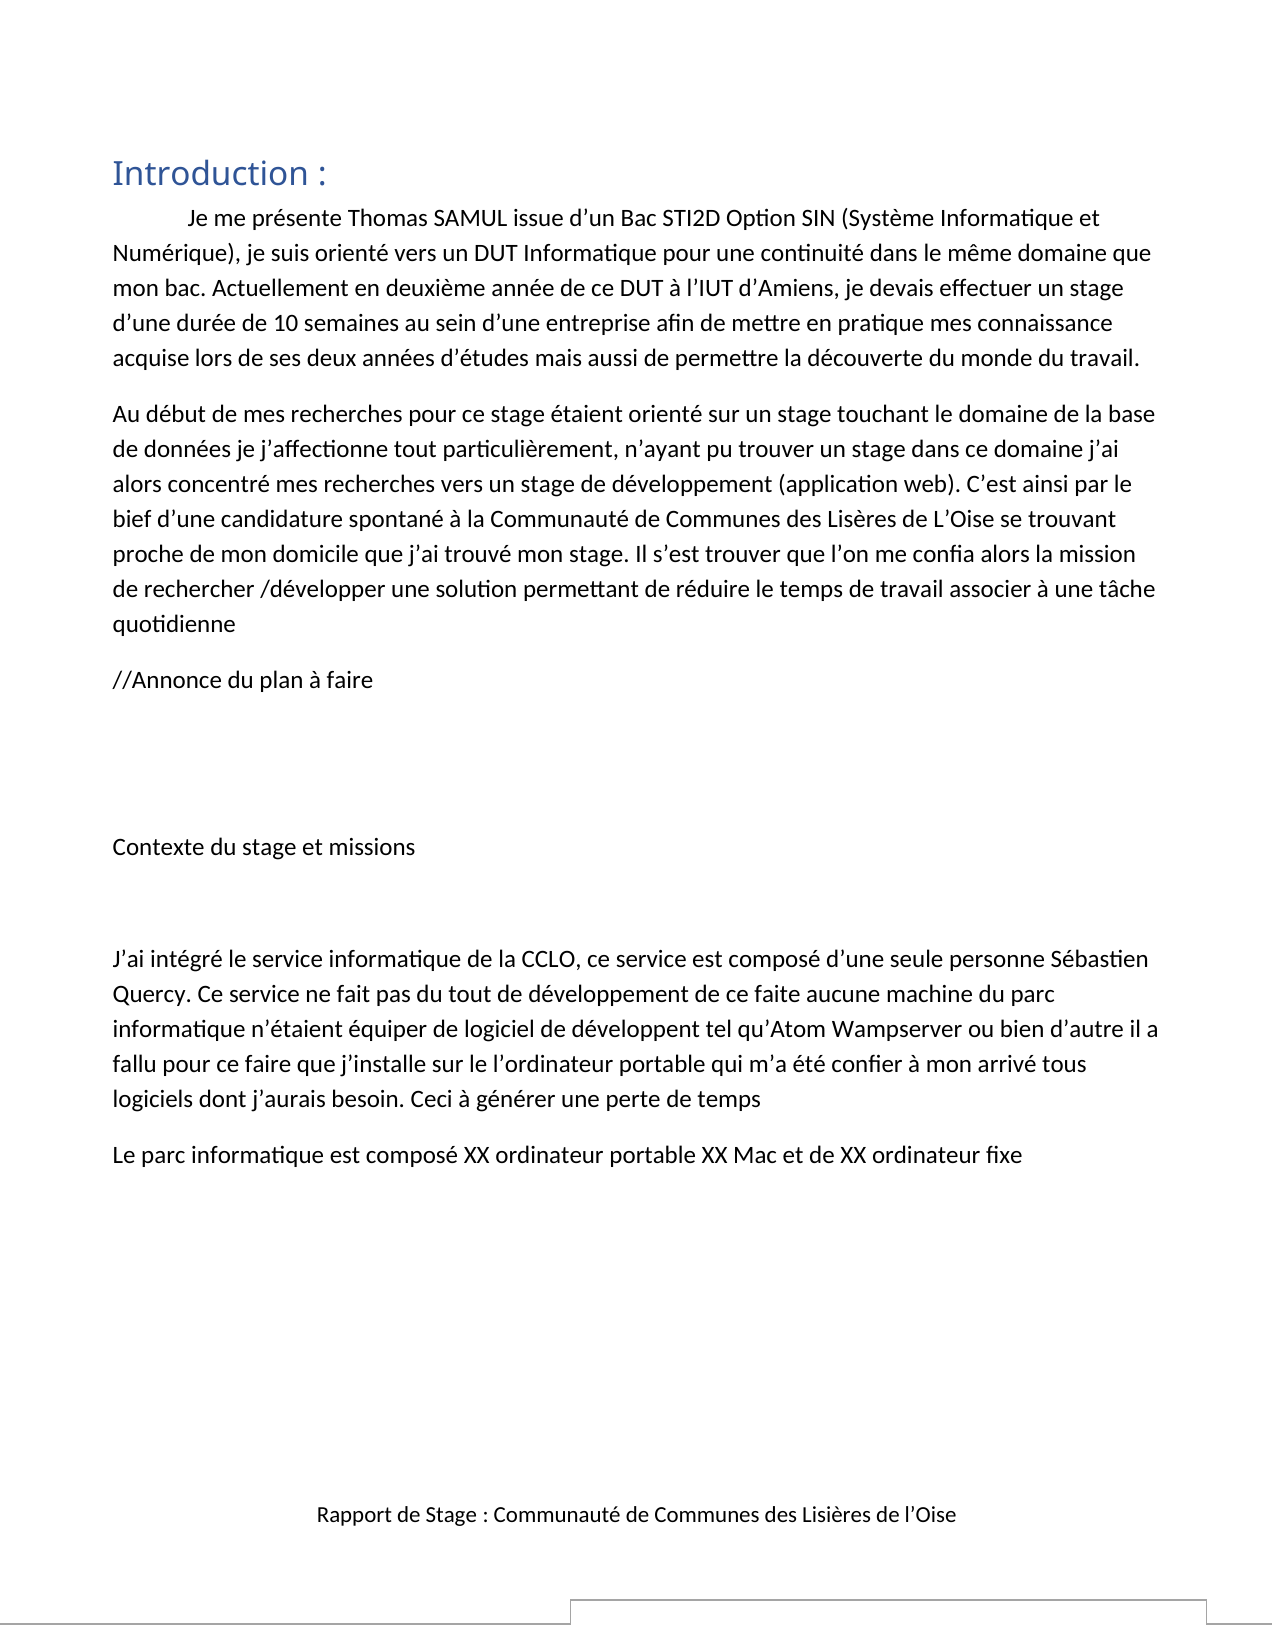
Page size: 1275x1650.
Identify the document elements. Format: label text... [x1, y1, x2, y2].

text Le parc informatique est composé XX ordinateur portable XX Mac et de XX ordinateur fixe [112, 1139, 1162, 1169]
subtitle Introduction : [112, 150, 1162, 195]
text Contexte du stage et missions [112, 831, 1162, 862]
text J’ai intégré le service informatique de la CCLO, ce service est composé d’une seule personne Sébastien Quercy. Ce service ne fait pas du tout de développement de ce faite aucune machine du parc informatique n’étaient équiper de logiciel de développent tel qu’Atom Wampserver ou bien d’autre il a fallu pour ce faire que j’installe sur le l’ordinateur portable qui m’a été confier à mon arrivé tous logiciels dont j’aurais besoin. Ceci à générer une perte de temps [112, 943, 1162, 1113]
text //Annonce du plan à faire [112, 664, 1162, 694]
text Au début de mes recherches pour ce stage étaient orienté sur un stage touchant le domaine de la base de données je j’affectionne tout particulièrement, n’ayant pu trouver un stage dans ce domaine j’ai alors concentré mes recherches vers un stage de développement (application web). C’est ainsi par le bief d’une candidature spontané à la Communauté de Communes des Lisères de L’Oise se trouvant proche de mon domicile que j’ai trouvé mon stage. Il s’est trouver que l’on me confia alors la mission de rechercher /développer une solution permettant de réduire le temps de travail associer à une tâche quotidienne [112, 398, 1162, 638]
text Je me présente Thomas SAMUL issue d’un Bac STI2D Option SIN (Système Informatique et Numérique), je suis orienté vers un DUT Informatique pour une continuité dans le même domaine que mon bac. Actuellement en deuxième année de ce DUT à l’IUT d’Amiens, je devais effectuer un stage d’une durée de 10 semaines au sein d’une entreprise afin de mettre en pratique mes connaissance acquise lors de ses deux années d’études mais aussi de permettre la découverte du monde du travail. [112, 202, 1162, 373]
